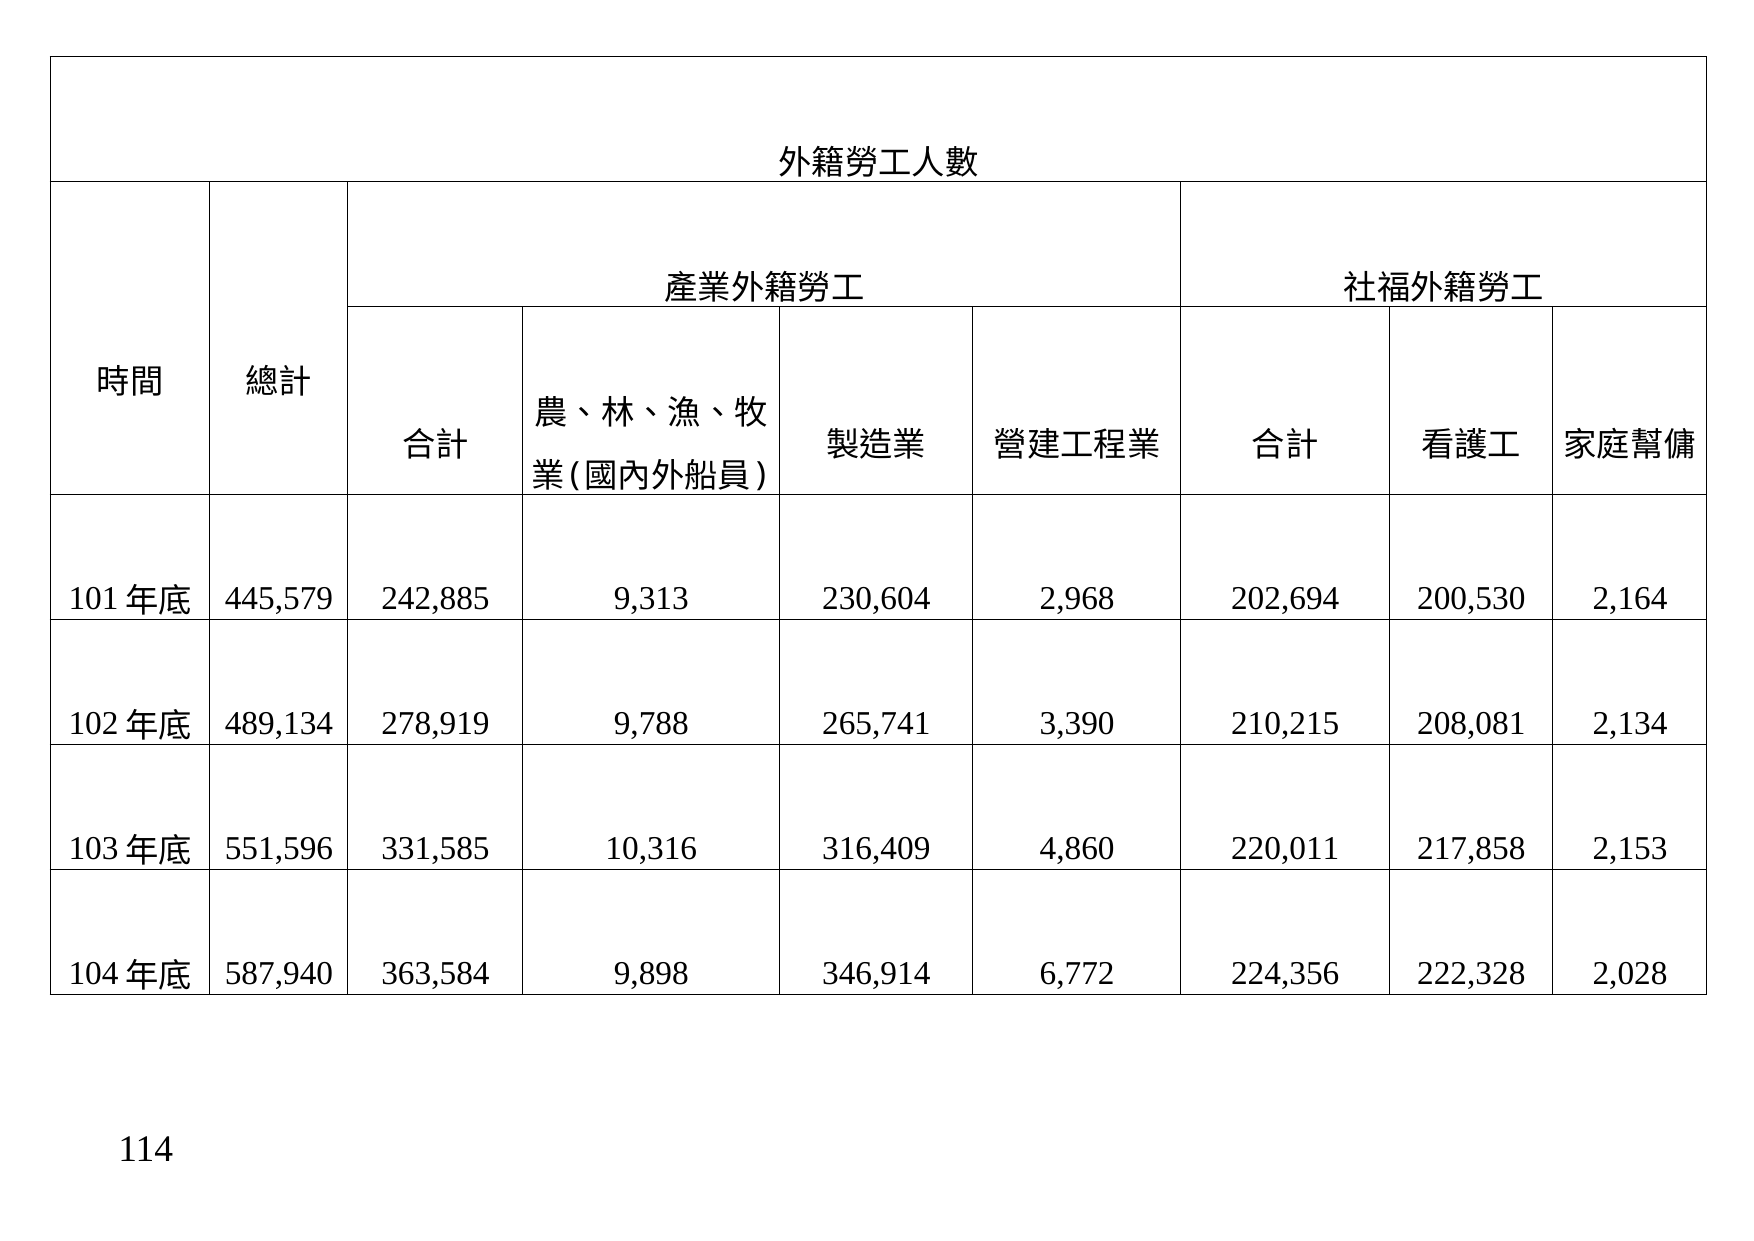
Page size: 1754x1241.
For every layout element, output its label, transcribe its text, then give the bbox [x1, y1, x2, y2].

table_cell 產業外籍勞工 [348, 182, 1180, 306]
table_cell 製造業 [780, 307, 972, 493]
table_cell 242,885 [348, 495, 522, 618]
table_cell 4,860 [973, 745, 1180, 868]
table_cell 363,584 [348, 870, 522, 993]
table_cell 278,919 [348, 620, 522, 743]
table_cell 202,694 [1181, 495, 1389, 618]
table_cell 合計 [1181, 307, 1389, 493]
table_cell 6,772 [973, 870, 1180, 993]
table_cell 200,530 [1390, 495, 1552, 618]
table_cell 2,134 [1553, 620, 1706, 743]
table_cell 210,215 [1181, 620, 1389, 743]
table_cell 看護工 [1390, 307, 1552, 493]
table_cell 316,409 [780, 745, 972, 868]
table_cell 587,940 [210, 870, 347, 993]
table_cell 222,328 [1390, 870, 1552, 993]
table_cell 102年底 [51, 620, 209, 743]
table_cell 9,898 [523, 870, 779, 993]
table_cell 3,390 [973, 620, 1180, 743]
table_cell 230,604 [780, 495, 972, 618]
table_cell 346,914 [780, 870, 972, 993]
table_cell 489,134 [210, 620, 347, 743]
table_cell 101年底 [51, 495, 209, 618]
table_cell 9,313 [523, 495, 779, 618]
table_cell 103年底 [51, 745, 209, 868]
table_cell 224,356 [1181, 870, 1389, 993]
table_cell 265,741 [780, 620, 972, 743]
table_cell 總計 [210, 182, 347, 493]
table_cell 外籍勞工人數 [51, 57, 1706, 181]
table_cell 220,011 [1181, 745, 1389, 868]
table_cell 2,164 [1553, 495, 1706, 618]
table_cell 2,153 [1553, 745, 1706, 868]
table_cell 2,968 [973, 495, 1180, 618]
table_cell 10,316 [523, 745, 779, 868]
table_cell 時間 [51, 182, 209, 493]
table_cell 104年底 [51, 870, 209, 993]
table_cell 社福外籍勞工 [1181, 182, 1706, 306]
table_cell 217,858 [1390, 745, 1552, 868]
table_cell 家庭幫傭 [1553, 307, 1706, 493]
table_cell 農、林、漁、牧業(國內外船員) [523, 307, 779, 493]
table_cell 2,028 [1553, 870, 1706, 993]
table_cell 營建工程業 [973, 307, 1180, 493]
table_cell 合計 [348, 307, 522, 493]
table_cell 445,579 [210, 495, 347, 618]
table_cell 331,585 [348, 745, 522, 868]
table_cell 9,788 [523, 620, 779, 743]
table_cell 208,081 [1390, 620, 1552, 743]
table_cell 551,596 [210, 745, 347, 868]
